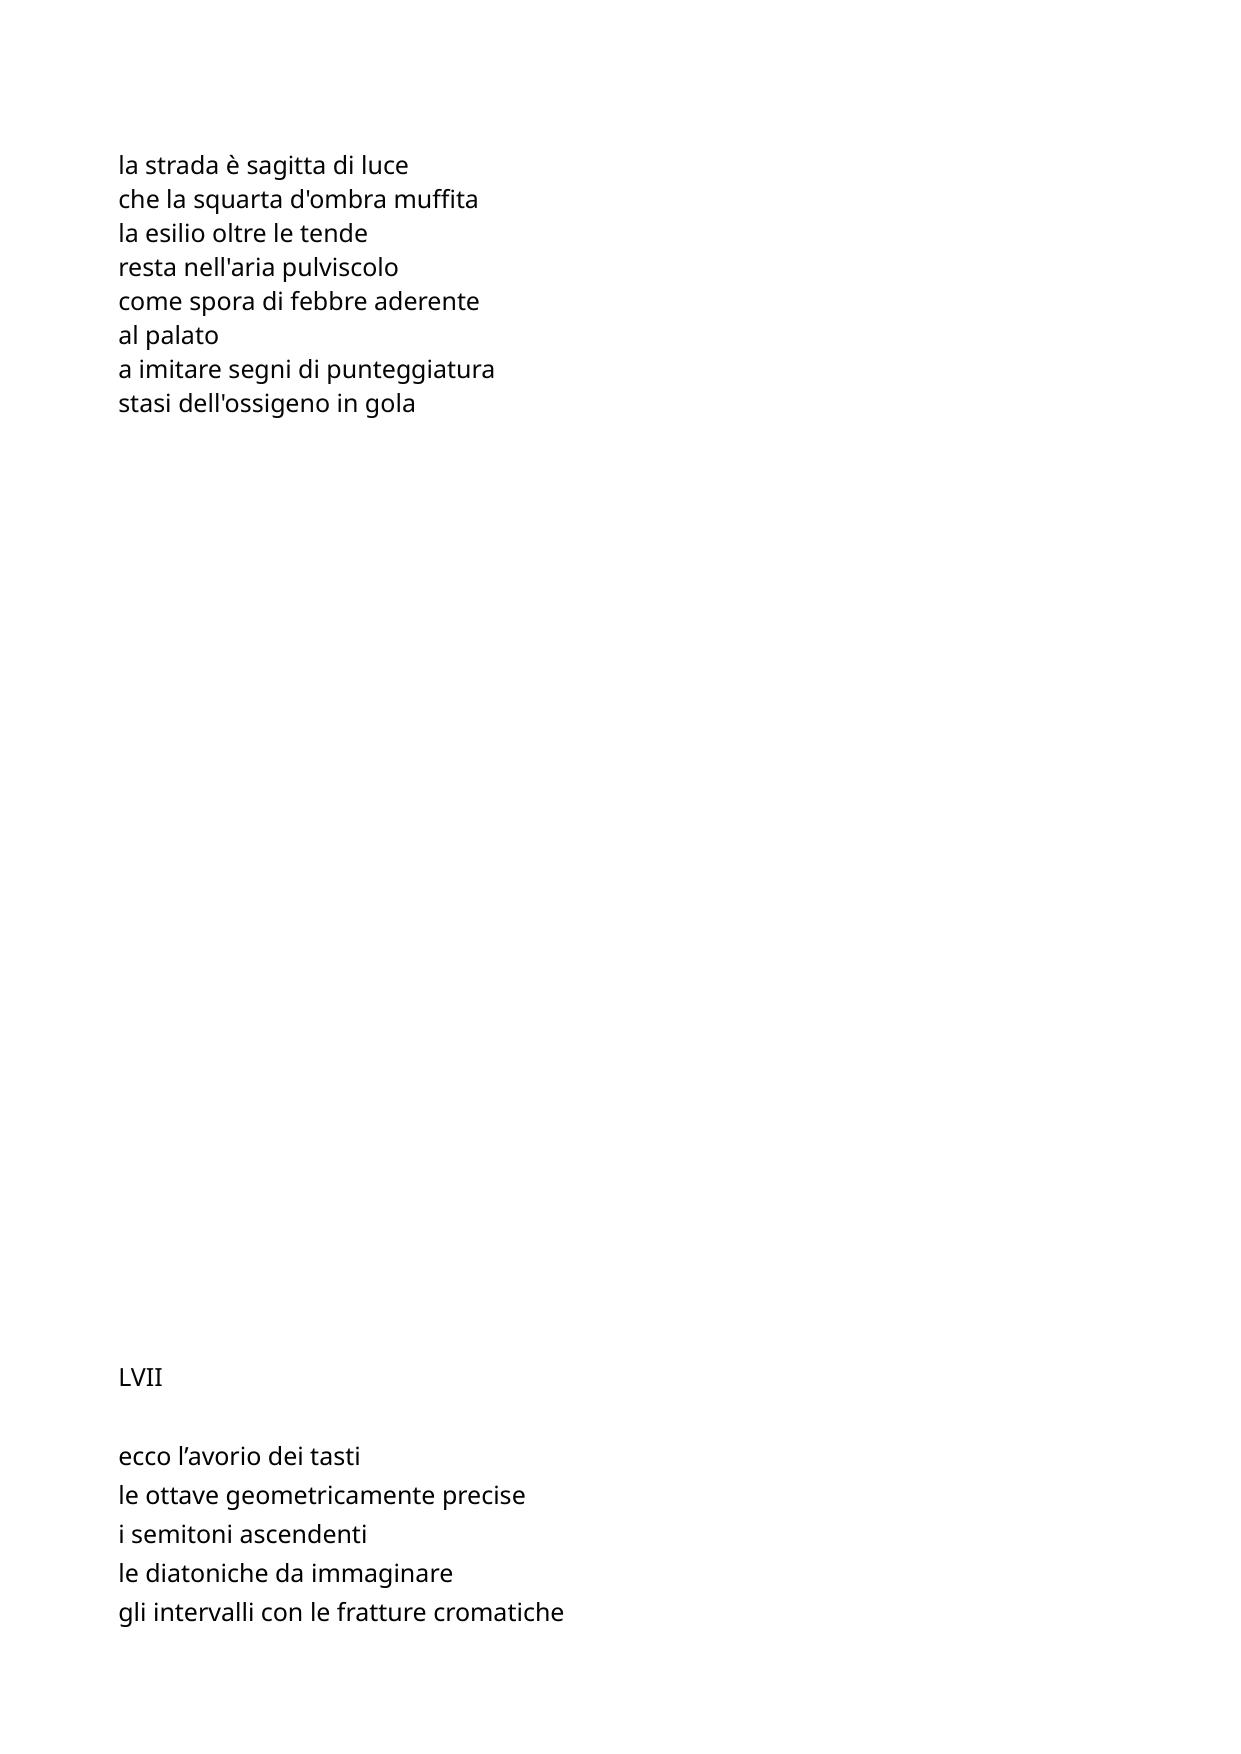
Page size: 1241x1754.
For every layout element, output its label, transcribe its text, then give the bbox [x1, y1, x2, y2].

text la esilio oltre le tende [118, 216, 1122, 250]
text che la squarta d'ombra muffita [118, 182, 1122, 216]
text stasi dell'ossigeno in gola [118, 386, 1122, 420]
text ecco l’avorio dei tasti [118, 1438, 1122, 1472]
text le diatoniche da immaginare [118, 1556, 1122, 1590]
text i semitoni ascendenti [118, 1517, 1122, 1551]
text le ottave geometricamente precise [118, 1478, 1122, 1512]
text LVII [118, 1360, 1122, 1394]
text la strada è sagitta di luce [118, 148, 1122, 182]
text a imitare segni di punteggiatura [118, 352, 1122, 386]
text resta nell'aria pulviscolo [118, 250, 1122, 284]
text gli intervalli con le fratture cromatiche [118, 1595, 1122, 1629]
text al palato [118, 318, 1122, 352]
text come spora di febbre aderente [118, 284, 1122, 318]
